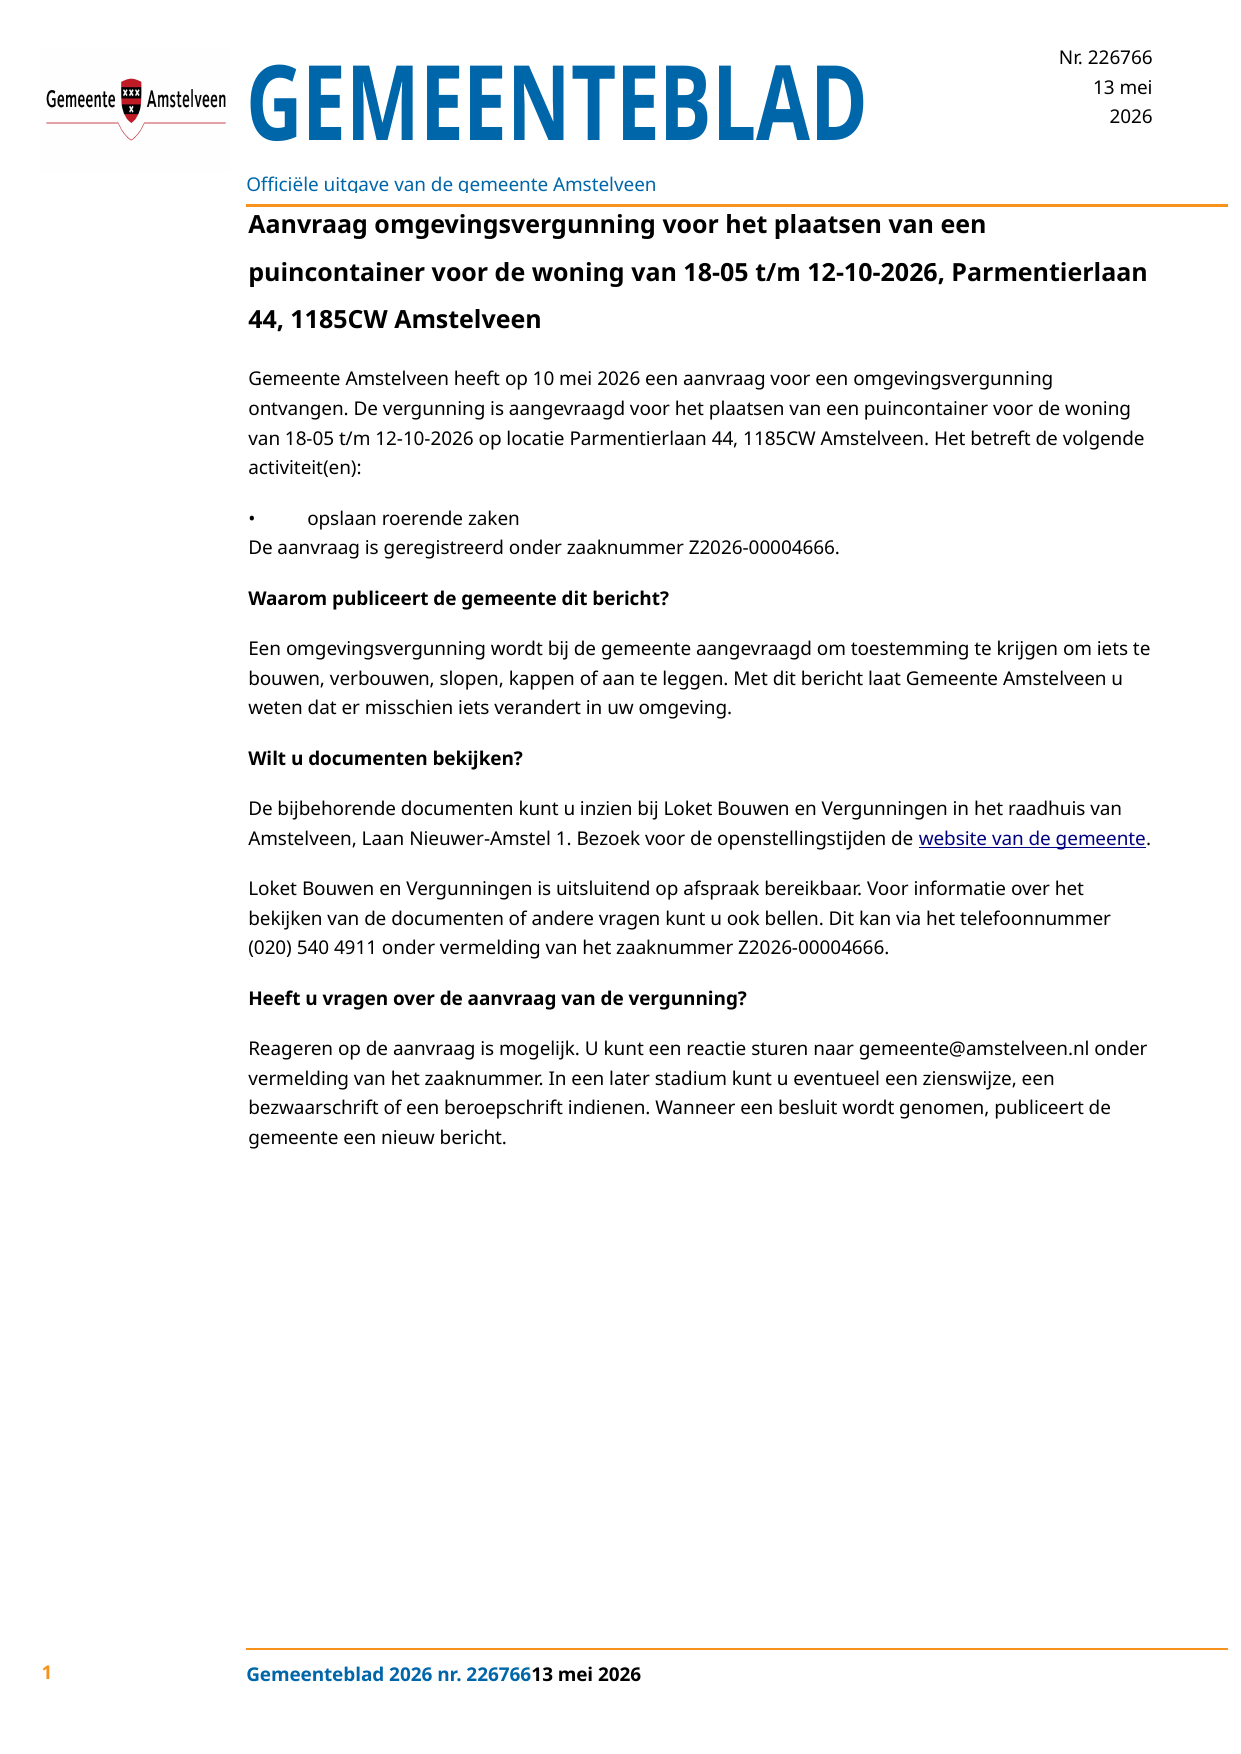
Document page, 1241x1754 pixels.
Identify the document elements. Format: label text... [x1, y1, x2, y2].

text Wilt u documenten bekijken? [248, 745, 1152, 770]
text Reageren op de aanvraag is mogelijk. U kunt een reactie sturen naar gemeente@amstelveen.nl onder vermelding van het zaaknummer. In een later stadium kunt u eventueel een zienswijze, een bezwaarschrift of een beroepschrift indienen. Wanneer een besluit wordt genomen, publiceert de gemeente een nieuw bericht. [248, 1035, 1152, 1149]
text Waarom publiceert de gemeente dit bericht? [248, 585, 1152, 610]
text Loket Bouwen en Vergunningen is uitsluitend op afspraak bereikbaar. Voor informatie over het bekijken van de documenten of andere vragen kunt u ook bellen. Dit kan via het telefoonnummer (020) 540 4911 onder vermelding van het zaaknummer Z2026-00004666. [248, 875, 1152, 960]
picture [41, 47, 231, 172]
text Gemeente Amstelveen heeft op 10 mei 2026 een aanvraag voor een omgevingsvergunning ontvangen. De vergunning is aangevraagd voor het plaatsen van een puincontainer voor de woning van 18-05 t/m 12-10-2026 op locatie Parmentierlaan 44, 1185CW Amstelveen. Het betreft de volgende activiteit(en): [248, 366, 1152, 480]
list opslaan roerende zaken [248, 505, 1152, 530]
text Een omgevingsvergunning wordt bij de gemeente aangevraagd om toestemming te krijgen om iets te bouwen, verbouwen, slopen, kappen of aan te leggen. Met dit bericht laat Gemeente Amstelveen u weten dat er misschien iets verandert in uw omgeving. [248, 635, 1152, 720]
text Aanvraag omgevingsvergunning voor het plaatsen van een puincontainer voor de woning van 18-05 t/m 12-10-2026, Parmentierlaan 44, 1185CW Amstelveen [248, 207, 1152, 336]
text De aanvraag is geregistreerd onder zaaknummer Z2026-00004666. [248, 534, 1152, 560]
text Heeft u vragen over de aanvraag van de vergunning? [248, 985, 1152, 1010]
text De bijbehorende documenten kunt u inzien bij Loket Bouwen en Vergunningen in het raadhuis van Amstelveen, Laan Nieuwer-Amstel 1. Bezoek voor de openstellingstijden de website van de gemeente. [248, 795, 1152, 850]
